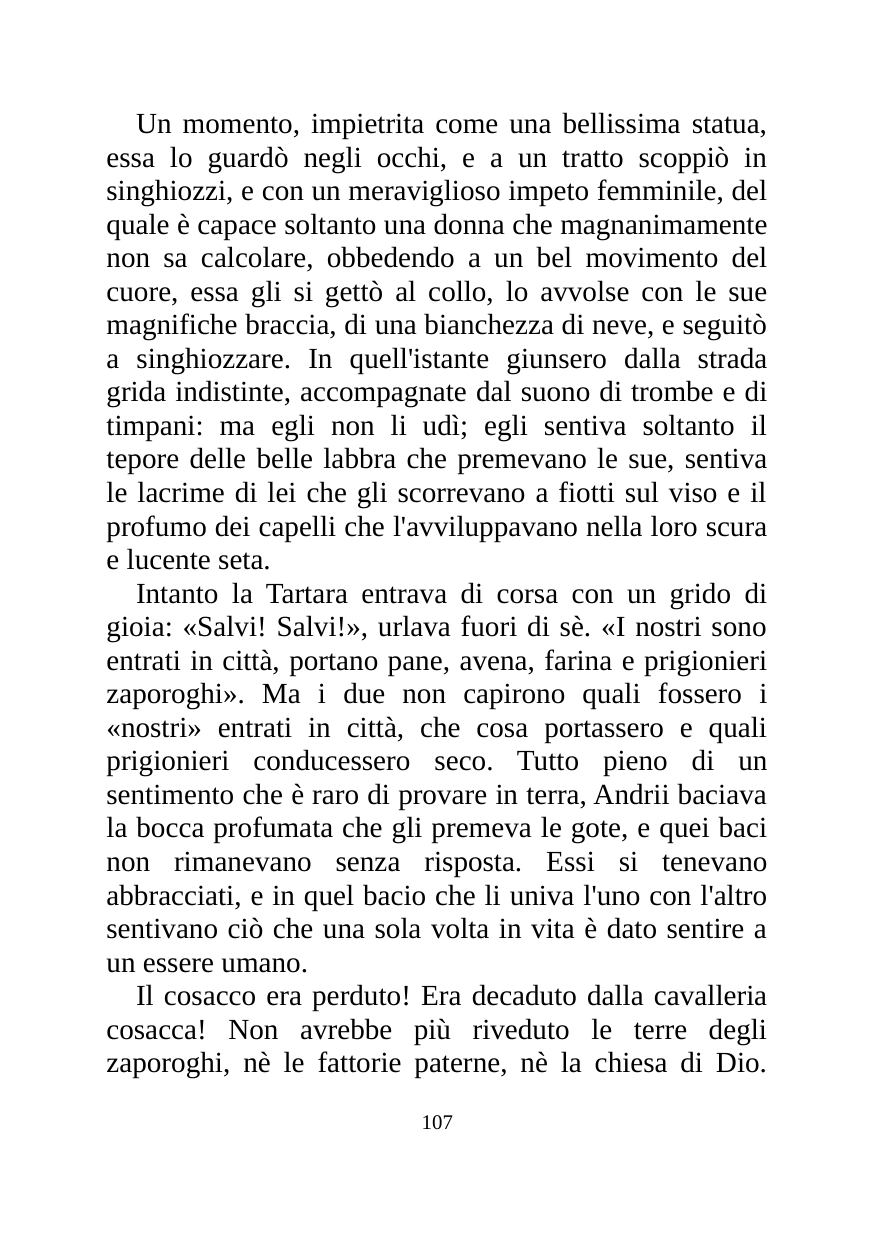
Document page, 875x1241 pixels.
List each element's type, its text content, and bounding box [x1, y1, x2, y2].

text Intanto la Tartara entrava di corsa con un grido di gioia: «Salvi! Salvi!», urlava fuori di sè. «I nostri sono entrati in città, portano pane, avena, farina e prigionieri zaporoghi». Ma i due non capirono quali fossero i «nostri» entrati in città, che cosa portassero e quali prigionieri conducessero seco. Tutto pieno di un sentimento che è raro di provare in terra, Andrii baciava la bocca profumata che gli premeva le gote, e quei baci non rimanevano senza risposta. Essi si tenevano abbracciati, e in quel bacio che li univa l'uno con l'altro sentivano ciò che una sola volta in vita è dato sentire a un essere umano. [106, 576, 768, 978]
text Un momento, impietrita come una bellissima statua, essa lo guardò negli occhi, e a un tratto scoppiò in singhiozzi, e con un meraviglioso impeto femminile, del quale è capace soltanto una donna che magnanimamente non sa calcolare, obbedendo a un bel movimento del cuore, essa gli si gettò al collo, lo avvolse con le sue magnifiche braccia, di una bianchezza di neve, e seguitò a singhiozzare. In quell'istante giunsero dalla strada grida indistinte, accompagnate dal suono di trombe e di timpani: ma egli non li udì; egli sentiva soltanto il tepore delle belle labbra che premevano le sue, sentiva le lacrime di lei che gli scorrevano a fiotti sul viso e il profumo dei capelli che l'avviluppavano nella loro scura e lucente seta. [106, 106, 768, 576]
text Il cosacco era perduto! Era decaduto dalla cavalleria cosacca! Non avrebbe più riveduto le terre degli zaporoghi, nè le fattorie paterne, nè la chiesa di Dio. [106, 978, 768, 1079]
